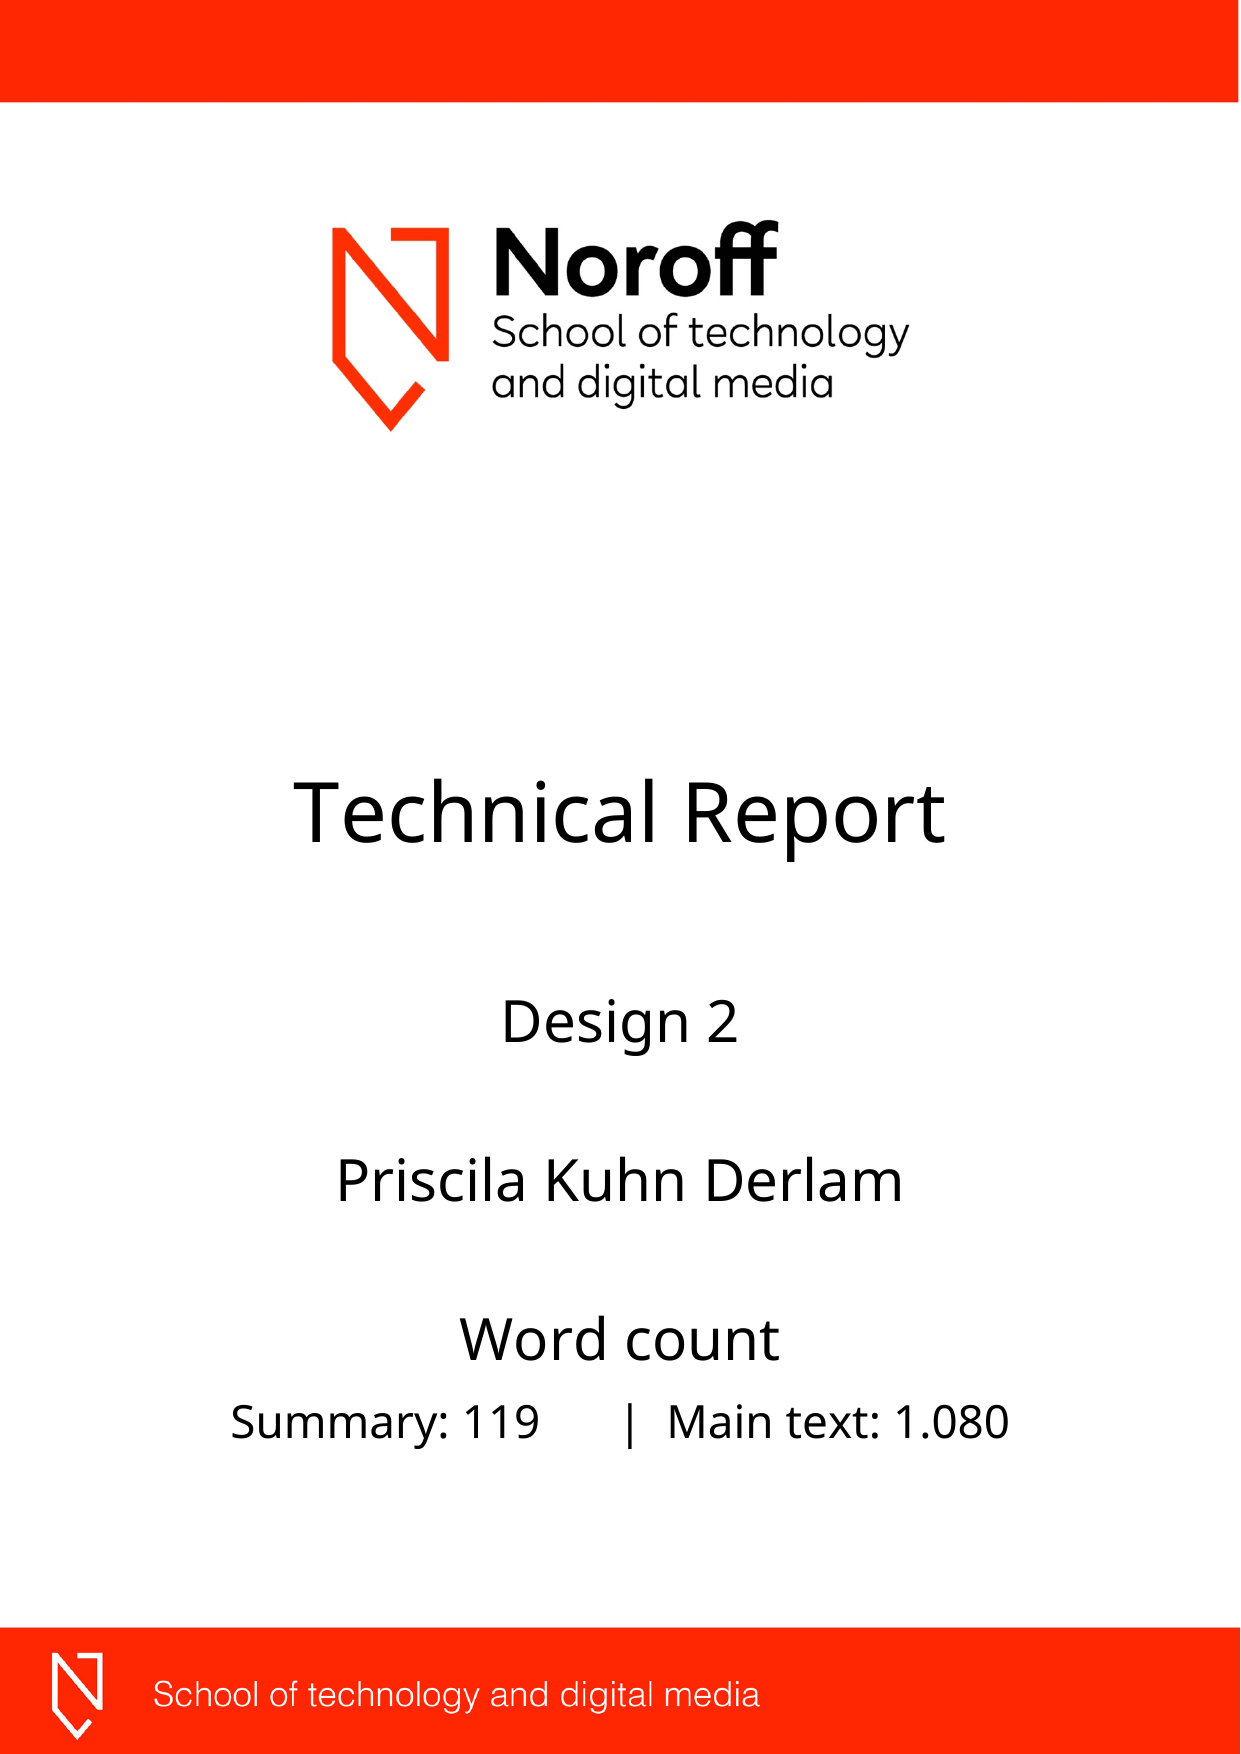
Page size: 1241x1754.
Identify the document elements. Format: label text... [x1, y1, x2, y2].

text Design 2 [150, 980, 1090, 1060]
picture [0, 0, 1241, 469]
text Summary: 119 | Main text: 1.080 [150, 1389, 1090, 1452]
picture [0, 1618, 1241, 1754]
text Technical Report [150, 753, 1090, 867]
text Priscila Kuhn Derlam [150, 1139, 1090, 1219]
text Word count [150, 1298, 1090, 1378]
